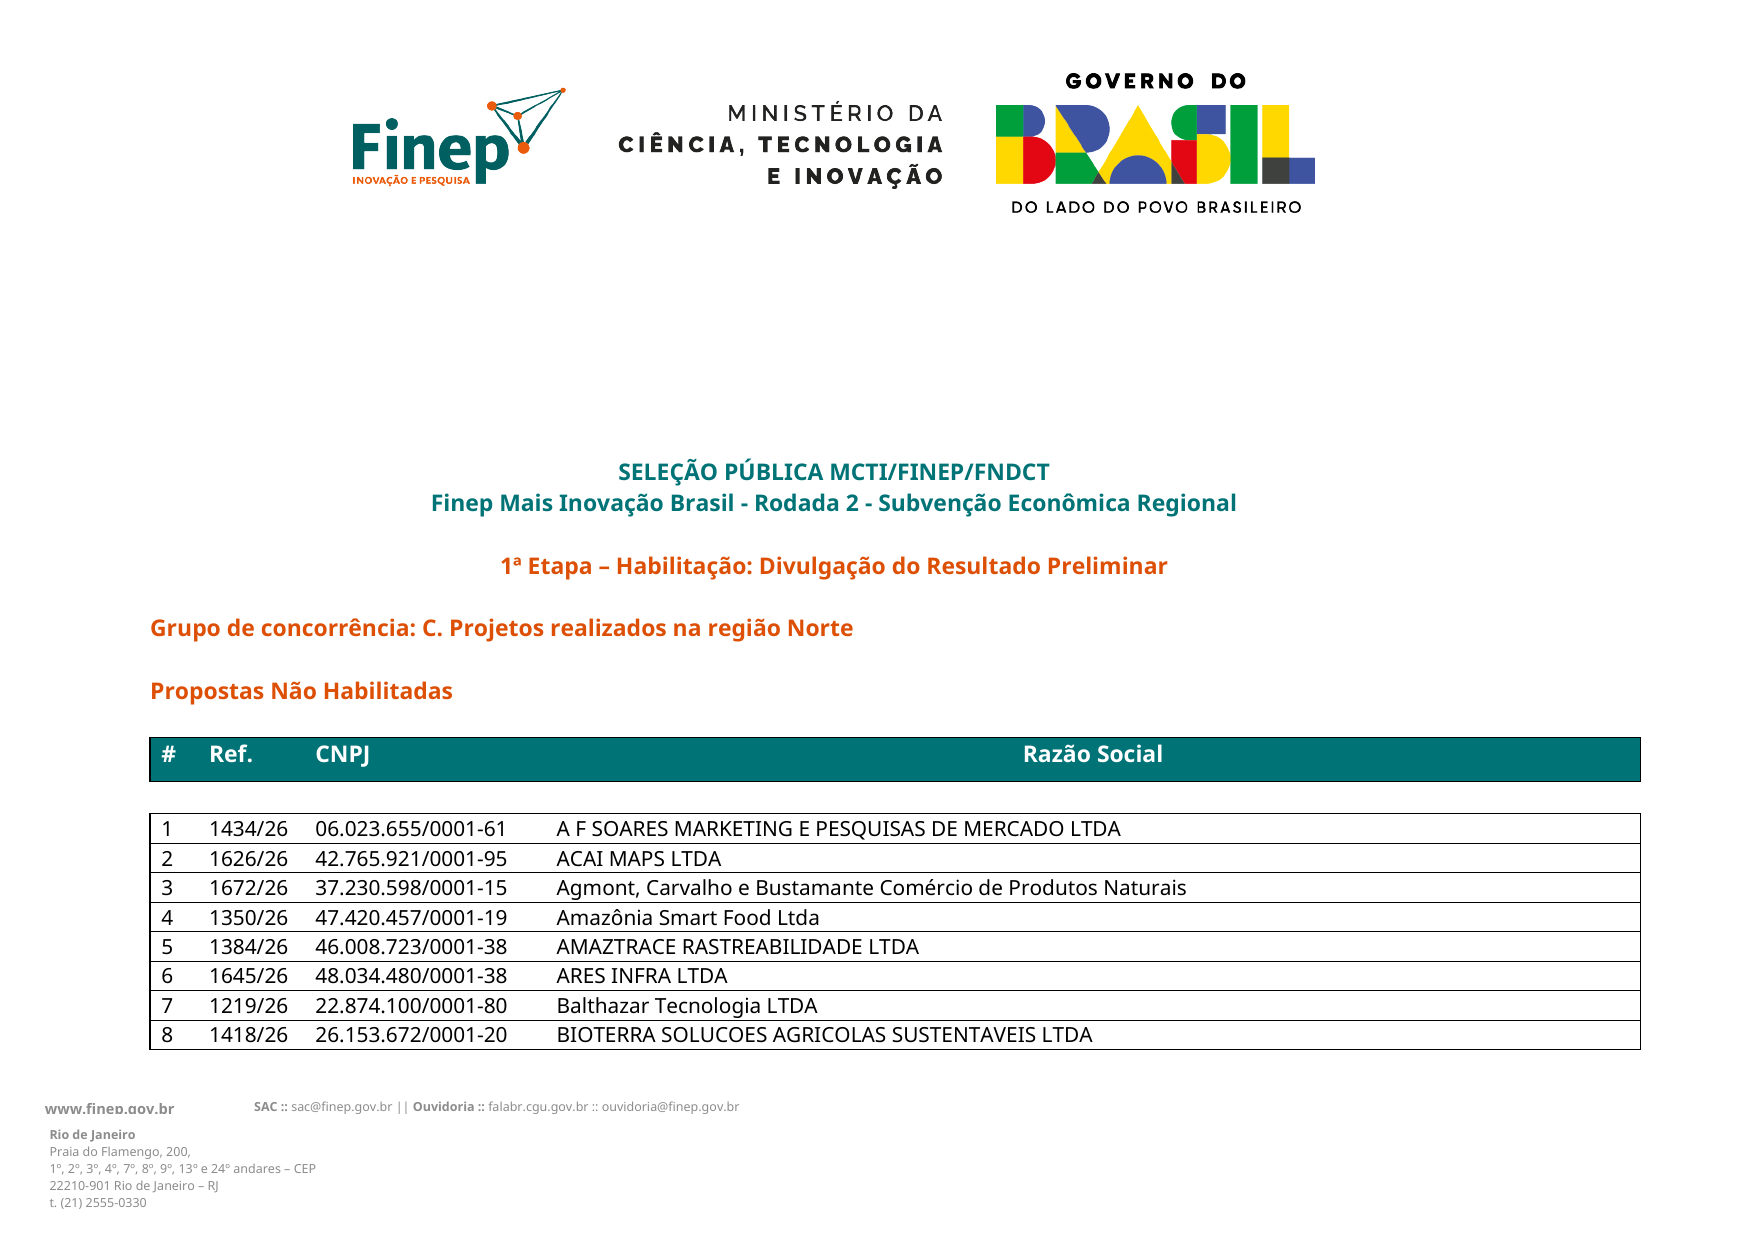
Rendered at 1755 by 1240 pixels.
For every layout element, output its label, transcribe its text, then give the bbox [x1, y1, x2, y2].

table_cell 48.034.480/0001-38 [304, 962, 545, 990]
table_cell ARES INFRA LTDA [545, 962, 1640, 990]
table_cell 42.765.921/0001-95 [304, 844, 545, 872]
table_cell 1645/26 [198, 962, 304, 990]
table_cell 1350/26 [198, 903, 304, 931]
table_cell 1626/26 [198, 844, 304, 872]
text Finep Mais Inovação Brasil - Rodada 2 - Subvenção Econômica Regional 1ª Etapa – Habilitação: Divulgação do Resultado Preliminar [150, 487, 1518, 581]
text SELEÇÃO PÚBLICA MCTI/FINEP/FNDCT [150, 456, 1518, 487]
table_cell 1418/26 [198, 1021, 304, 1049]
table_cell Amazônia Smart Food Ltda [545, 903, 1640, 931]
table_cell 22.874.100/0001-80 [304, 991, 545, 1019]
table_header 1 [151, 814, 198, 843]
table_header 06.023.655/0001-61 [304, 814, 545, 843]
table_cell 7 [151, 991, 198, 1019]
text Grupo de concorrência: C. Projetos realizados na região Norte [150, 612, 1518, 643]
table_cell 26.153.672/0001-20 [304, 1021, 545, 1049]
table_header 1434/26 [198, 814, 304, 843]
table_cell 1219/26 [198, 991, 304, 1019]
table_cell AMAZTRACE RASTREABILIDADE LTDA [545, 932, 1640, 961]
table_cell 46.008.723/0001-38 [304, 932, 545, 961]
table_cell 3 [151, 873, 198, 902]
table_cell ACAI MAPS LTDA [545, 844, 1640, 872]
table_header Ref. [198, 738, 304, 781]
table_cell 47.420.457/0001-19 [304, 903, 545, 931]
table_cell Balthazar Tecnologia LTDA [545, 991, 1640, 1019]
text Propostas Não Habilitadas [150, 675, 1518, 706]
table_cell BIOTERRA SOLUCOES AGRICOLAS SUSTENTAVEIS LTDA [545, 1021, 1640, 1049]
table_cell 2 [151, 844, 198, 872]
table_cell 8 [151, 1021, 198, 1049]
table_cell 6 [151, 962, 198, 990]
table_header Razão Social [545, 738, 1640, 781]
table_cell Agmont, Carvalho e Bustamante Comércio de Produtos Naturais [545, 873, 1640, 902]
table_header # [151, 738, 198, 781]
table_cell 1384/26 [198, 932, 304, 961]
table_cell 4 [151, 903, 198, 931]
table_cell 5 [151, 932, 198, 961]
table_header CNPJ [304, 738, 545, 781]
table_cell 37.230.598/0001-15 [304, 873, 545, 902]
table_header A F SOARES MARKETING E PESQUISAS DE MERCADO LTDA [545, 814, 1640, 843]
table_cell 1672/26 [198, 873, 304, 902]
